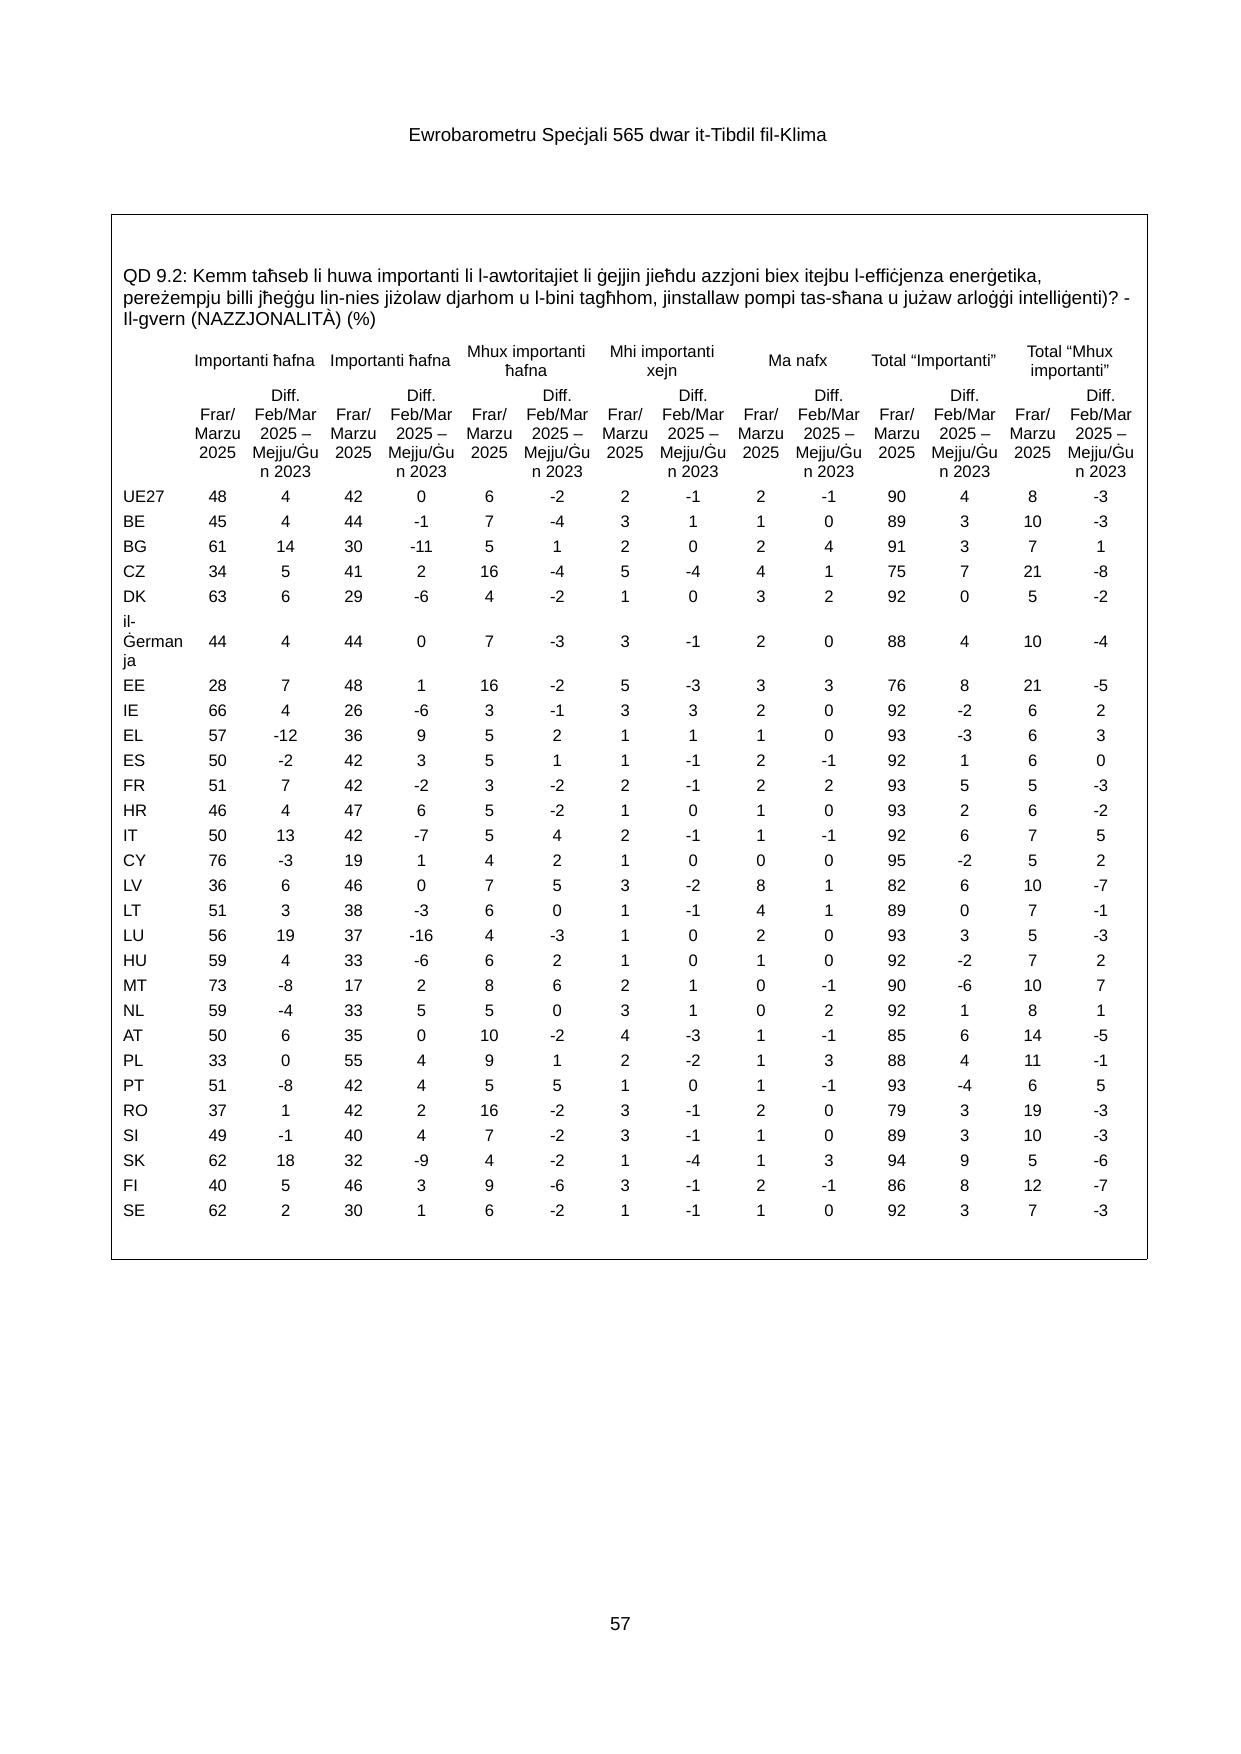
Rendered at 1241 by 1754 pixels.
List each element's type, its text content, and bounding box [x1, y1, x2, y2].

table_cell NL [120, 998, 186, 1023]
table_cell -1 [792, 1173, 866, 1198]
table_cell 44 [186, 609, 248, 673]
table_cell -1 [792, 973, 866, 998]
table_cell 73 [186, 973, 248, 998]
table_cell 51 [186, 773, 248, 798]
table_cell 0 [792, 698, 866, 723]
table_cell 36 [322, 723, 384, 748]
table_cell 1 [520, 534, 594, 559]
table_cell 2 [730, 484, 792, 509]
table_cell 59 [186, 948, 248, 973]
table_cell LV [120, 873, 186, 898]
table_cell 7 [458, 509, 520, 534]
table_cell -8 [249, 973, 322, 998]
table_cell 6 [1001, 1073, 1063, 1098]
table_cell 5 [458, 1073, 520, 1098]
table_cell 8 [928, 1173, 1001, 1198]
table_cell -2 [520, 773, 594, 798]
table_cell -1 [656, 898, 730, 923]
table_cell 3 [792, 673, 866, 698]
table_cell -1 [656, 748, 730, 773]
table_cell 8 [1001, 484, 1063, 509]
table_cell 90 [866, 973, 928, 998]
table_cell Mhi importanti xejn [594, 339, 730, 383]
table_cell -1 [792, 823, 866, 848]
table_cell 93 [866, 723, 928, 748]
table_cell 2 [792, 773, 866, 798]
table_cell Total “Mhux importanti” [1001, 339, 1138, 383]
table_cell 5 [458, 748, 520, 773]
table_cell 6 [249, 584, 322, 609]
table_cell 0 [792, 1198, 866, 1223]
table_cell 0 [730, 998, 792, 1023]
table_cell 0 [928, 584, 1001, 609]
table_cell 6 [928, 823, 1001, 848]
table_cell -3 [1064, 509, 1138, 534]
table_cell 8 [928, 673, 1001, 698]
table_cell -2 [249, 748, 322, 773]
table_cell Frar/Marzu 2025 [458, 383, 520, 484]
table_cell 16 [458, 673, 520, 698]
table_cell -1 [656, 484, 730, 509]
table_cell -1 [656, 1173, 730, 1198]
table_cell DK [120, 584, 186, 609]
table_cell 1 [594, 898, 656, 923]
table_cell 2 [520, 848, 594, 873]
table_cell 1 [594, 848, 656, 873]
table_cell 5 [249, 1173, 322, 1198]
table_cell 3 [928, 509, 1001, 534]
table_cell 32 [322, 1148, 384, 1173]
table_cell -2 [384, 773, 458, 798]
table_cell -2 [520, 484, 594, 509]
table_cell 1 [792, 873, 866, 898]
table_cell Importanti ħafna [322, 339, 458, 383]
table_cell 0 [928, 898, 1001, 923]
table_cell -2 [1064, 584, 1138, 609]
table_cell 3 [928, 1198, 1001, 1223]
table_cell -3 [1064, 1198, 1138, 1223]
table_cell 4 [458, 923, 520, 948]
table_cell 5 [1001, 1148, 1063, 1173]
table_cell 1 [384, 848, 458, 873]
table_cell 91 [866, 534, 928, 559]
table_cell 1 [730, 1198, 792, 1223]
table_cell Frar/Marzu 2025 [186, 383, 248, 484]
table_cell -1 [656, 823, 730, 848]
table_cell Diff. Feb/Mar 2025 – Mejju/Ġun 2023 [656, 383, 730, 484]
table_cell SE [120, 1198, 186, 1223]
table_cell 0 [656, 848, 730, 873]
table_cell 17 [322, 973, 384, 998]
table_cell -6 [384, 948, 458, 973]
table_cell 5 [458, 534, 520, 559]
table_cell 1 [594, 723, 656, 748]
table_cell 6 [458, 898, 520, 923]
table_cell 76 [866, 673, 928, 698]
table_cell 42 [322, 1098, 384, 1123]
table_cell -2 [520, 1148, 594, 1173]
table_cell 18 [249, 1148, 322, 1173]
table_cell 3 [928, 923, 1001, 948]
table_cell 89 [866, 898, 928, 923]
table_cell 93 [866, 773, 928, 798]
table_cell 3 [730, 673, 792, 698]
table_cell 7 [928, 559, 1001, 584]
table_cell 8 [1001, 998, 1063, 1023]
table_cell -1 [1064, 1048, 1138, 1073]
table_cell 4 [249, 698, 322, 723]
table_cell Total “Importanti” [866, 339, 1001, 383]
table_cell 2 [1064, 698, 1138, 723]
table_cell -3 [928, 723, 1001, 748]
table_cell -1 [656, 609, 730, 673]
table_cell 5 [594, 559, 656, 584]
table_cell Diff. Feb/Mar 2025 – Mejju/Ġun 2023 [249, 383, 322, 484]
table_cell -2 [520, 1198, 594, 1223]
table_cell LU [120, 923, 186, 948]
table_cell 2 [594, 773, 656, 798]
table_cell 3 [594, 609, 656, 673]
table_cell 0 [656, 584, 730, 609]
table_cell 1 [730, 948, 792, 973]
table_cell 63 [186, 584, 248, 609]
table_cell 45 [186, 509, 248, 534]
table_cell 13 [249, 823, 322, 848]
table_cell Diff. Feb/Mar 2025 – Mejju/Ġun 2023 [384, 383, 458, 484]
table_cell 0 [792, 1123, 866, 1148]
table_cell -4 [520, 559, 594, 584]
table_cell 44 [322, 509, 384, 534]
table_cell 50 [186, 823, 248, 848]
table_cell 0 [792, 948, 866, 973]
table_cell -8 [249, 1073, 322, 1098]
table_cell 90 [866, 484, 928, 509]
table_cell 3 [594, 873, 656, 898]
table_cell 3 [656, 698, 730, 723]
table_cell 2 [594, 823, 656, 848]
table_cell 4 [730, 898, 792, 923]
table_cell 3 [594, 1098, 656, 1123]
table_cell -3 [1064, 773, 1138, 798]
table_cell BE [120, 509, 186, 534]
table_cell 50 [186, 748, 248, 773]
table_cell 42 [322, 1073, 384, 1098]
table_cell Frar/Marzu 2025 [594, 383, 656, 484]
table_cell -2 [656, 1048, 730, 1073]
table_cell 5 [1001, 923, 1063, 948]
table_cell -2 [520, 584, 594, 609]
table_cell 41 [322, 559, 384, 584]
table_cell 5 [928, 773, 1001, 798]
table_cell 1 [730, 1023, 792, 1048]
table_cell 9 [928, 1148, 1001, 1173]
table_cell [120, 383, 186, 484]
table_cell 1 [594, 923, 656, 948]
table_cell 1 [594, 948, 656, 973]
table_cell -2 [520, 1023, 594, 1048]
table_cell PL [120, 1048, 186, 1073]
table_cell 7 [458, 873, 520, 898]
table_cell -5 [1064, 1023, 1138, 1048]
table_cell 92 [866, 1198, 928, 1223]
table_cell 0 [792, 723, 866, 748]
table_cell 30 [322, 1198, 384, 1223]
table_cell 1 [730, 509, 792, 534]
table_cell 37 [322, 923, 384, 948]
table_cell 19 [1001, 1098, 1063, 1123]
table_cell 33 [322, 998, 384, 1023]
table_cell 59 [186, 998, 248, 1023]
table_cell 3 [384, 1173, 458, 1198]
table_cell 1 [730, 823, 792, 848]
table_cell 4 [730, 559, 792, 584]
table_cell 21 [1001, 673, 1063, 698]
table_cell Frar/Marzu 2025 [866, 383, 928, 484]
table_cell -3 [1064, 923, 1138, 948]
table_cell 2 [594, 534, 656, 559]
table_cell 7 [1001, 534, 1063, 559]
table_cell FI [120, 1173, 186, 1198]
table_cell 0 [520, 898, 594, 923]
table_cell 7 [458, 1123, 520, 1148]
table_cell BG [120, 534, 186, 559]
table_cell 93 [866, 1073, 928, 1098]
table_cell 7 [1001, 898, 1063, 923]
table_cell -12 [249, 723, 322, 748]
table_cell 66 [186, 698, 248, 723]
table_cell 0 [384, 1023, 458, 1048]
table_cell Frar/Marzu 2025 [322, 383, 384, 484]
table_cell il-Ġermanja [120, 609, 186, 673]
table_cell 0 [384, 609, 458, 673]
table_cell 44 [322, 609, 384, 673]
table_cell -1 [792, 484, 866, 509]
table_cell CZ [120, 559, 186, 584]
table_cell 0 [656, 923, 730, 948]
table_cell 2 [594, 1048, 656, 1073]
table_cell 48 [186, 484, 248, 509]
table_cell 7 [1001, 1198, 1063, 1223]
table_cell 21 [1001, 559, 1063, 584]
table_cell 7 [1001, 823, 1063, 848]
table_cell 0 [1064, 748, 1138, 773]
table_cell 42 [322, 484, 384, 509]
table_cell 62 [186, 1198, 248, 1223]
table_cell 3 [928, 534, 1001, 559]
table_cell -6 [384, 584, 458, 609]
table_cell Diff. Feb/Mar 2025 – Mejju/Ġun 2023 [520, 383, 594, 484]
table_cell 1 [730, 723, 792, 748]
table_cell MT [120, 973, 186, 998]
table_cell 1 [594, 584, 656, 609]
table_cell 0 [656, 534, 730, 559]
table_cell Diff. Feb/Mar 2025 – Mejju/Ġun 2023 [928, 383, 1001, 484]
table_cell -3 [1064, 1098, 1138, 1123]
table_cell Diff. Feb/Mar 2025 – Mejju/Ġun 2023 [1064, 383, 1138, 484]
table_cell 1 [1064, 998, 1138, 1023]
table_cell 3 [730, 584, 792, 609]
table_cell 55 [322, 1048, 384, 1073]
table_cell 0 [792, 923, 866, 948]
table_header QD 9.2: Kemm taħseb li huwa importanti li l-awtoritajiet li ġejjin jieħdu azzjoni biex itejbu l-effiċjenza enerġetika, pereżempju billi jħeġġu lin-nies jiżolaw djarhom u l-bini tagħhom, jinstallaw pompi tas-sħana u jużaw arloġġi intelliġenti)? - Il-gvern (NAZZJONALITÀ) (%) [120, 256, 1138, 338]
table_cell 5 [594, 673, 656, 698]
table_cell -5 [1064, 673, 1138, 698]
table_cell -16 [384, 923, 458, 948]
table_cell 30 [322, 534, 384, 559]
table_cell 5 [1064, 823, 1138, 848]
table_cell 1 [656, 723, 730, 748]
table_cell 4 [384, 1123, 458, 1148]
table_cell -2 [656, 873, 730, 898]
table_cell 6 [1001, 798, 1063, 823]
table_cell -7 [384, 823, 458, 848]
table_cell 0 [792, 848, 866, 873]
table_cell 1 [928, 748, 1001, 773]
table_cell ES [120, 748, 186, 773]
table_cell 2 [730, 609, 792, 673]
table_cell -2 [520, 798, 594, 823]
table_cell 11 [1001, 1048, 1063, 1073]
table_cell -1 [520, 698, 594, 723]
table_cell 79 [866, 1098, 928, 1123]
table_cell -7 [1064, 873, 1138, 898]
table_cell 4 [384, 1048, 458, 1073]
table_cell 10 [1001, 1123, 1063, 1148]
table_cell 5 [520, 1073, 594, 1098]
table_cell 3 [1064, 723, 1138, 748]
table_cell 4 [458, 848, 520, 873]
table_cell -6 [1064, 1148, 1138, 1173]
table_cell 1 [730, 1148, 792, 1173]
table_cell 7 [458, 609, 520, 673]
table_cell 89 [866, 509, 928, 534]
table_cell -1 [656, 773, 730, 798]
table_cell 0 [792, 1098, 866, 1123]
table_cell 2 [1064, 948, 1138, 973]
table_cell -1 [656, 1198, 730, 1223]
table_cell 47 [322, 798, 384, 823]
table_cell 88 [866, 1048, 928, 1073]
table_cell 2 [730, 698, 792, 723]
table_cell LT [120, 898, 186, 923]
table_cell 19 [322, 848, 384, 873]
table_cell 2 [792, 584, 866, 609]
table_cell RO [120, 1098, 186, 1123]
table_cell 1 [594, 748, 656, 773]
table_cell 3 [458, 773, 520, 798]
table_cell 0 [384, 484, 458, 509]
table_cell IE [120, 698, 186, 723]
table_cell 4 [792, 534, 866, 559]
table_cell 46 [186, 798, 248, 823]
table_cell HR [120, 798, 186, 823]
table_cell 8 [458, 973, 520, 998]
table_cell 3 [928, 1098, 1001, 1123]
table_cell 1 [520, 1048, 594, 1073]
table_cell 3 [249, 898, 322, 923]
table_cell 37 [186, 1098, 248, 1123]
table_cell 19 [249, 923, 322, 948]
table_cell 7 [1001, 948, 1063, 973]
table_cell 0 [384, 873, 458, 898]
table_cell 1 [656, 973, 730, 998]
table_cell 2 [928, 798, 1001, 823]
table_cell 82 [866, 873, 928, 898]
table_cell 10 [1001, 973, 1063, 998]
table_cell 6 [249, 1023, 322, 1048]
table_cell Importanti ħafna [186, 339, 322, 383]
table_cell Frar/Marzu 2025 [730, 383, 792, 484]
table_cell 4 [520, 823, 594, 848]
table_cell 50 [186, 1023, 248, 1048]
table_cell -1 [792, 1023, 866, 1048]
table_cell 1 [656, 998, 730, 1023]
table_cell 3 [928, 1123, 1001, 1148]
table_cell 2 [730, 1173, 792, 1198]
table_cell 6 [1001, 723, 1063, 748]
table_cell CY [120, 848, 186, 873]
table_cell 10 [1001, 609, 1063, 673]
table_cell 1 [656, 509, 730, 534]
table_cell 6 [1001, 748, 1063, 773]
table_cell 26 [322, 698, 384, 723]
table_cell 1 [594, 1198, 656, 1223]
table_cell 3 [384, 748, 458, 773]
table_cell -2 [928, 948, 1001, 973]
table_cell 2 [594, 973, 656, 998]
table_cell 56 [186, 923, 248, 948]
table_cell 38 [322, 898, 384, 923]
table_cell 42 [322, 823, 384, 848]
table_cell [120, 339, 186, 383]
table_cell 57 [186, 723, 248, 748]
table_cell -4 [656, 1148, 730, 1173]
table_cell -4 [1064, 609, 1138, 673]
table_cell 2 [384, 973, 458, 998]
table_cell 92 [866, 823, 928, 848]
table_cell 3 [594, 509, 656, 534]
table_cell EL [120, 723, 186, 748]
table_cell 6 [249, 873, 322, 898]
table_cell 1 [792, 559, 866, 584]
table_cell -6 [520, 1173, 594, 1198]
table_cell 93 [866, 798, 928, 823]
table_cell 1 [730, 1048, 792, 1073]
table_cell 4 [928, 1048, 1001, 1073]
table_cell 3 [792, 1148, 866, 1173]
table_cell 1 [249, 1098, 322, 1123]
table_cell 10 [1001, 873, 1063, 898]
table_cell -2 [928, 848, 1001, 873]
table_cell 1 [730, 1123, 792, 1148]
table_cell 2 [384, 559, 458, 584]
table_cell 4 [249, 798, 322, 823]
table_cell 2 [730, 748, 792, 773]
table_cell 5 [458, 723, 520, 748]
table_cell Frar/Marzu 2025 [1001, 383, 1063, 484]
table_cell 7 [1064, 973, 1138, 998]
table_cell 92 [866, 948, 928, 973]
table_cell 2 [520, 723, 594, 748]
table_cell -6 [384, 698, 458, 723]
table_cell Diff. Feb/Mar 2025 – Mejju/Ġun 2023 [792, 383, 866, 484]
table_cell -1 [792, 1073, 866, 1098]
table_cell -3 [656, 673, 730, 698]
table_cell -3 [656, 1023, 730, 1048]
table_cell 6 [520, 973, 594, 998]
table_cell 2 [1064, 848, 1138, 873]
table_cell 0 [520, 998, 594, 1023]
table_cell 7 [249, 773, 322, 798]
table_cell 2 [730, 534, 792, 559]
table_cell 46 [322, 1173, 384, 1198]
table_cell -11 [384, 534, 458, 559]
table_cell 0 [792, 798, 866, 823]
table_cell 2 [249, 1198, 322, 1223]
table_cell -2 [520, 673, 594, 698]
table_cell 10 [1001, 509, 1063, 534]
table_cell 3 [458, 698, 520, 723]
table_cell 92 [866, 998, 928, 1023]
table_cell 10 [458, 1023, 520, 1048]
table_cell 33 [186, 1048, 248, 1073]
table_cell 92 [866, 584, 928, 609]
table_cell 2 [520, 948, 594, 973]
table_cell 92 [866, 748, 928, 773]
table_cell 42 [322, 773, 384, 798]
table_cell -1 [384, 509, 458, 534]
table_cell 5 [1001, 848, 1063, 873]
table_cell 86 [866, 1173, 928, 1198]
table_cell -3 [520, 923, 594, 948]
table_cell 3 [594, 698, 656, 723]
table_cell 4 [249, 948, 322, 973]
table_cell 16 [458, 1098, 520, 1123]
table_cell -1 [249, 1123, 322, 1148]
table_cell FR [120, 773, 186, 798]
table_cell 42 [322, 748, 384, 773]
table_cell -2 [1064, 798, 1138, 823]
table_cell 89 [866, 1123, 928, 1148]
table_cell -4 [249, 998, 322, 1023]
table_cell 1 [928, 998, 1001, 1023]
table_cell 14 [1001, 1023, 1063, 1048]
table_cell 8 [730, 873, 792, 898]
table_cell EE [120, 673, 186, 698]
table_cell 2 [730, 1098, 792, 1123]
table_cell -3 [249, 848, 322, 873]
table_cell 2 [730, 923, 792, 948]
table_cell 9 [384, 723, 458, 748]
table_cell 0 [730, 848, 792, 873]
table_cell 3 [594, 1123, 656, 1148]
table_cell Ma nafx [730, 339, 866, 383]
table_cell 35 [322, 1023, 384, 1048]
table_cell 1 [594, 1148, 656, 1173]
table_cell -1 [792, 748, 866, 773]
table_cell 3 [792, 1048, 866, 1073]
table_cell 3 [594, 1173, 656, 1198]
table_cell -6 [928, 973, 1001, 998]
table_cell -1 [656, 1098, 730, 1123]
table_cell 51 [186, 898, 248, 923]
table_cell -2 [928, 698, 1001, 723]
table_cell 0 [656, 948, 730, 973]
table_cell 4 [249, 509, 322, 534]
table_cell -8 [1064, 559, 1138, 584]
table_cell 1 [594, 798, 656, 823]
table_cell 4 [928, 484, 1001, 509]
table_cell 61 [186, 534, 248, 559]
table_cell 1 [730, 1073, 792, 1098]
table_cell 85 [866, 1023, 928, 1048]
table_cell 6 [458, 948, 520, 973]
table_cell 4 [384, 1073, 458, 1098]
table_cell 5 [1064, 1073, 1138, 1098]
table_cell 9 [458, 1173, 520, 1198]
table_cell 6 [384, 798, 458, 823]
table_cell 0 [656, 798, 730, 823]
table_cell UE27 [120, 484, 186, 509]
table_cell -1 [656, 1123, 730, 1148]
table_cell 6 [928, 873, 1001, 898]
table_cell 16 [458, 559, 520, 584]
table_cell 12 [1001, 1173, 1063, 1198]
table_cell 94 [866, 1148, 928, 1173]
table_cell 93 [866, 923, 928, 948]
table_cell 3 [594, 998, 656, 1023]
table_cell 88 [866, 609, 928, 673]
table_cell 40 [322, 1123, 384, 1148]
table_cell 0 [792, 509, 866, 534]
table_cell 1 [1064, 534, 1138, 559]
table_cell 1 [730, 798, 792, 823]
table_cell -9 [384, 1148, 458, 1173]
table_cell -3 [520, 609, 594, 673]
table_cell 40 [186, 1173, 248, 1198]
table_cell 48 [322, 673, 384, 698]
table_cell 75 [866, 559, 928, 584]
table_cell 51 [186, 1073, 248, 1098]
table_cell 5 [384, 998, 458, 1023]
table_cell 2 [730, 773, 792, 798]
table_cell 1 [594, 1073, 656, 1098]
table_cell 33 [322, 948, 384, 973]
table_cell 46 [322, 873, 384, 898]
table_cell 0 [792, 609, 866, 673]
table_cell AT [120, 1023, 186, 1048]
table_cell 28 [186, 673, 248, 698]
table_cell 95 [866, 848, 928, 873]
table_cell 5 [249, 559, 322, 584]
table_cell 49 [186, 1123, 248, 1148]
table_cell 9 [458, 1048, 520, 1073]
table_cell IT [120, 823, 186, 848]
table_cell 76 [186, 848, 248, 873]
table_cell SK [120, 1148, 186, 1173]
table_cell -7 [1064, 1173, 1138, 1198]
table_cell -2 [520, 1098, 594, 1123]
table_cell 34 [186, 559, 248, 584]
table_cell 7 [249, 673, 322, 698]
table_cell 5 [458, 998, 520, 1023]
table_cell 5 [520, 873, 594, 898]
table_cell 4 [458, 584, 520, 609]
table_cell -3 [1064, 1123, 1138, 1148]
table_cell 2 [384, 1098, 458, 1123]
table_cell 6 [1001, 698, 1063, 723]
table_cell 6 [458, 484, 520, 509]
table_cell -1 [1064, 898, 1138, 923]
table_cell PT [120, 1073, 186, 1098]
table_cell 4 [458, 1148, 520, 1173]
table_cell 0 [730, 973, 792, 998]
table_cell -3 [384, 898, 458, 923]
table_cell 4 [249, 484, 322, 509]
table_cell 5 [1001, 584, 1063, 609]
table_cell 2 [792, 998, 866, 1023]
table_cell 5 [458, 823, 520, 848]
table_cell 4 [249, 609, 322, 673]
table_cell -4 [656, 559, 730, 584]
table_cell 36 [186, 873, 248, 898]
table_cell 5 [458, 798, 520, 823]
table_cell Mhux importanti ħafna [458, 339, 594, 383]
table_cell 0 [249, 1048, 322, 1073]
table_cell -4 [520, 509, 594, 534]
table_cell 29 [322, 584, 384, 609]
table_cell 1 [792, 898, 866, 923]
table_cell 6 [928, 1023, 1001, 1048]
table_cell 5 [1001, 773, 1063, 798]
table_cell 4 [594, 1023, 656, 1048]
table_cell 14 [249, 534, 322, 559]
table_cell 62 [186, 1148, 248, 1173]
table_cell -2 [520, 1123, 594, 1148]
table_cell 1 [384, 1198, 458, 1223]
table_cell 92 [866, 698, 928, 723]
table_cell 0 [656, 1073, 730, 1098]
table_cell 2 [594, 484, 656, 509]
table_cell -3 [1064, 484, 1138, 509]
table_cell 4 [928, 609, 1001, 673]
table_cell SI [120, 1123, 186, 1148]
table_cell -4 [928, 1073, 1001, 1098]
table_cell 6 [458, 1198, 520, 1223]
table_cell HU [120, 948, 186, 973]
table_cell 1 [520, 748, 594, 773]
table_cell 1 [384, 673, 458, 698]
